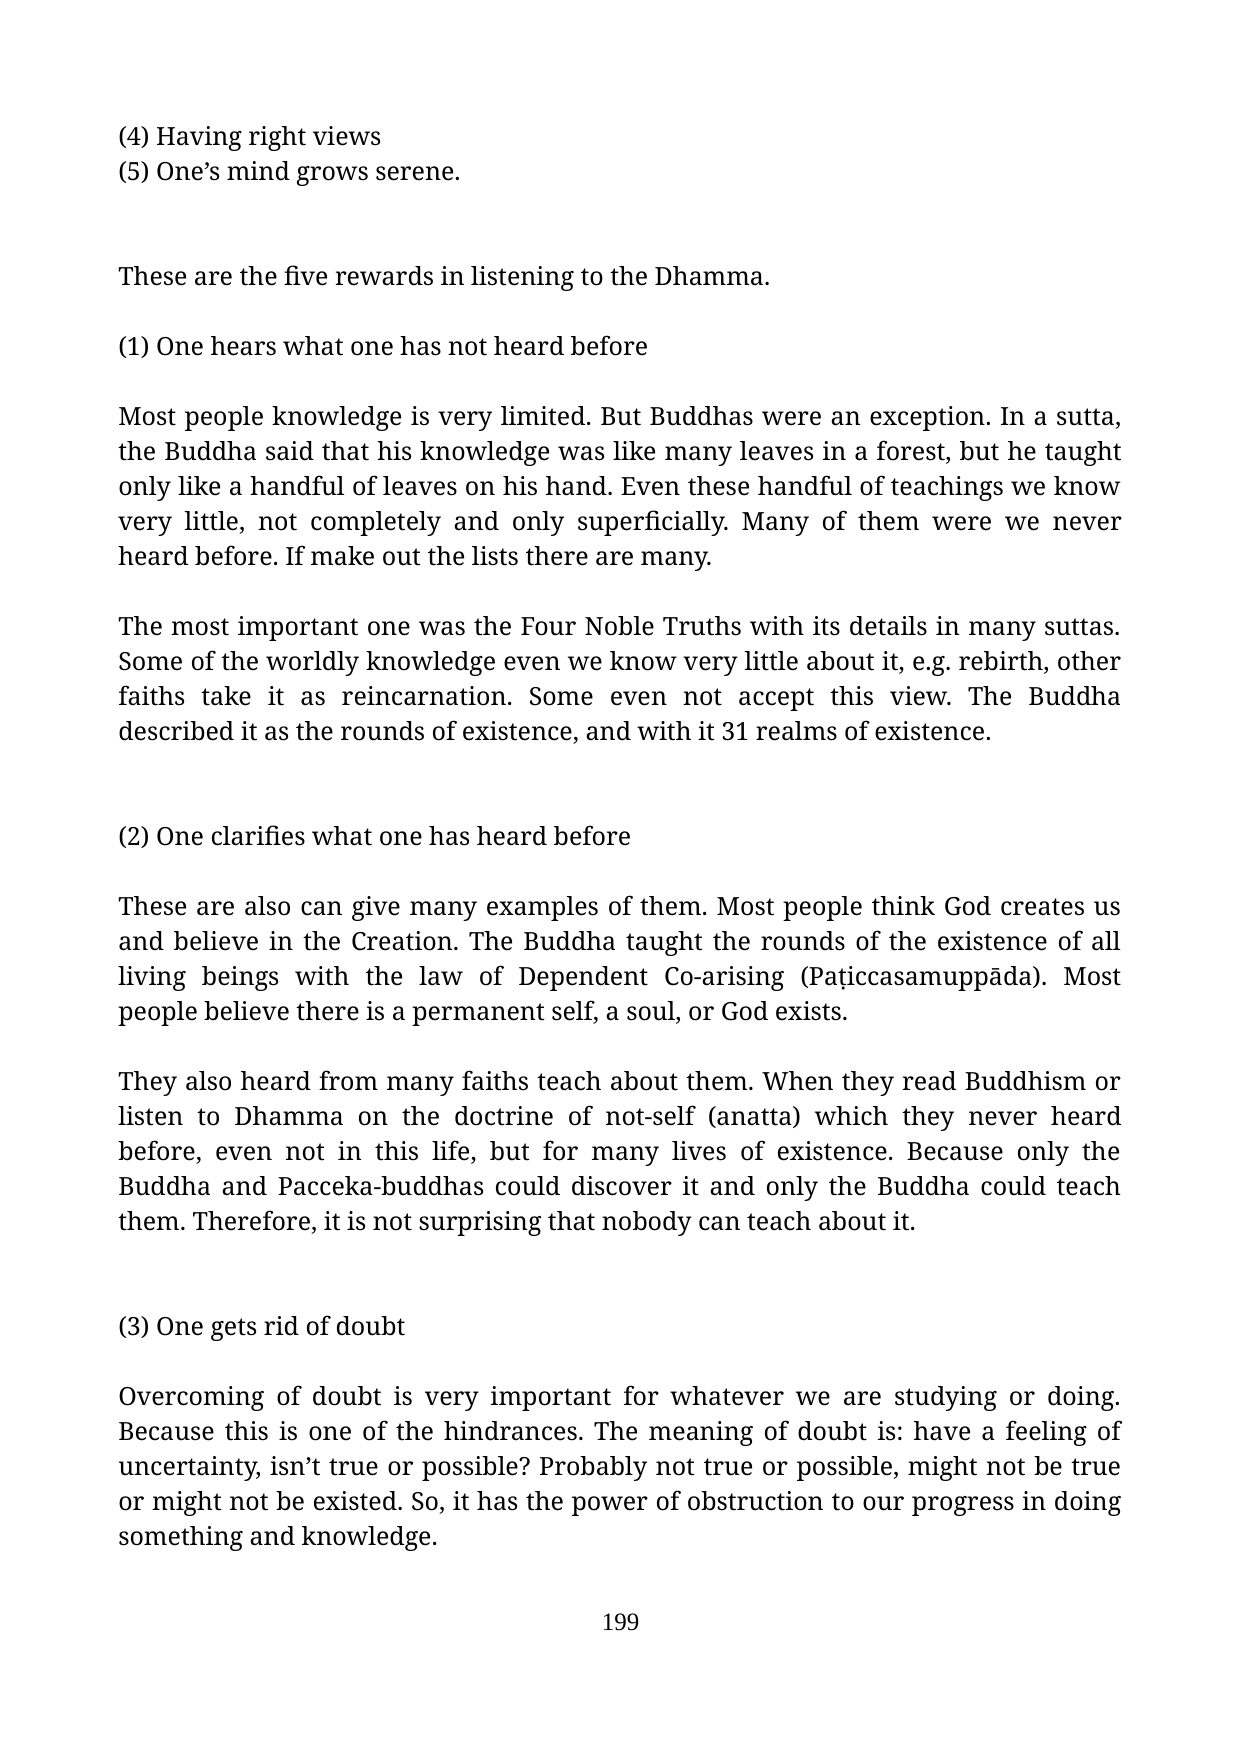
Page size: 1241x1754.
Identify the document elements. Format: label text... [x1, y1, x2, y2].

text (4) Having right views (5) One’s mind grows serene. These are the five rewards in listening to the Dhamma. (1) One hears what one has not heard before Most people knowledge is very limited. But Buddhas were an exception. In a sutta, the Buddha said that his knowledge was like many leaves in a forest, but he taught only like a handful of leaves on his hand. Even these handful of teachings we know very little, not completely and only superficially. Many of them were we never heard before. If make out the lists there are many. The most important one was the Four Noble Truths with its details in many suttas. Some of the worldly knowledge even we know very little about it, e.g. rebirth, other faiths take it as reincarnation. Some even not accept this view. The Buddha described it as the rounds of existence, and with it 31 realms of existence. (2) One clarifies what one has heard before These are also can give many examples of them. Most people think God creates us and believe in the Creation. The Buddha taught the rounds of the existence of all living beings with the law of Dependent Co-arising (Paṭiccasamuppāda). Most people believe there is a permanent self, a soul, or God exists. They also heard from many faiths teach about them. When they read Buddhism or listen to Dhamma on the doctrine of not-self (anatta) which they never heard before, even not in this life, but for many lives of existence. Because only the Buddha and Pacceka-buddhas could discover it and only the Buddha could teach them. Therefore, it is not surprising that nobody can teach about it. (3) One gets rid of doubt Overcoming of doubt is very important for whatever we are studying or doing. Because this is one of the hindrances. The meaning of doubt is: have a feeling of uncertainty, isn’t true or possible? Probably not true or possible, might not be true or might not be existed. So, it has the power of obstruction to our progress in doing something and knowledge. [118, 118, 1122, 1553]
